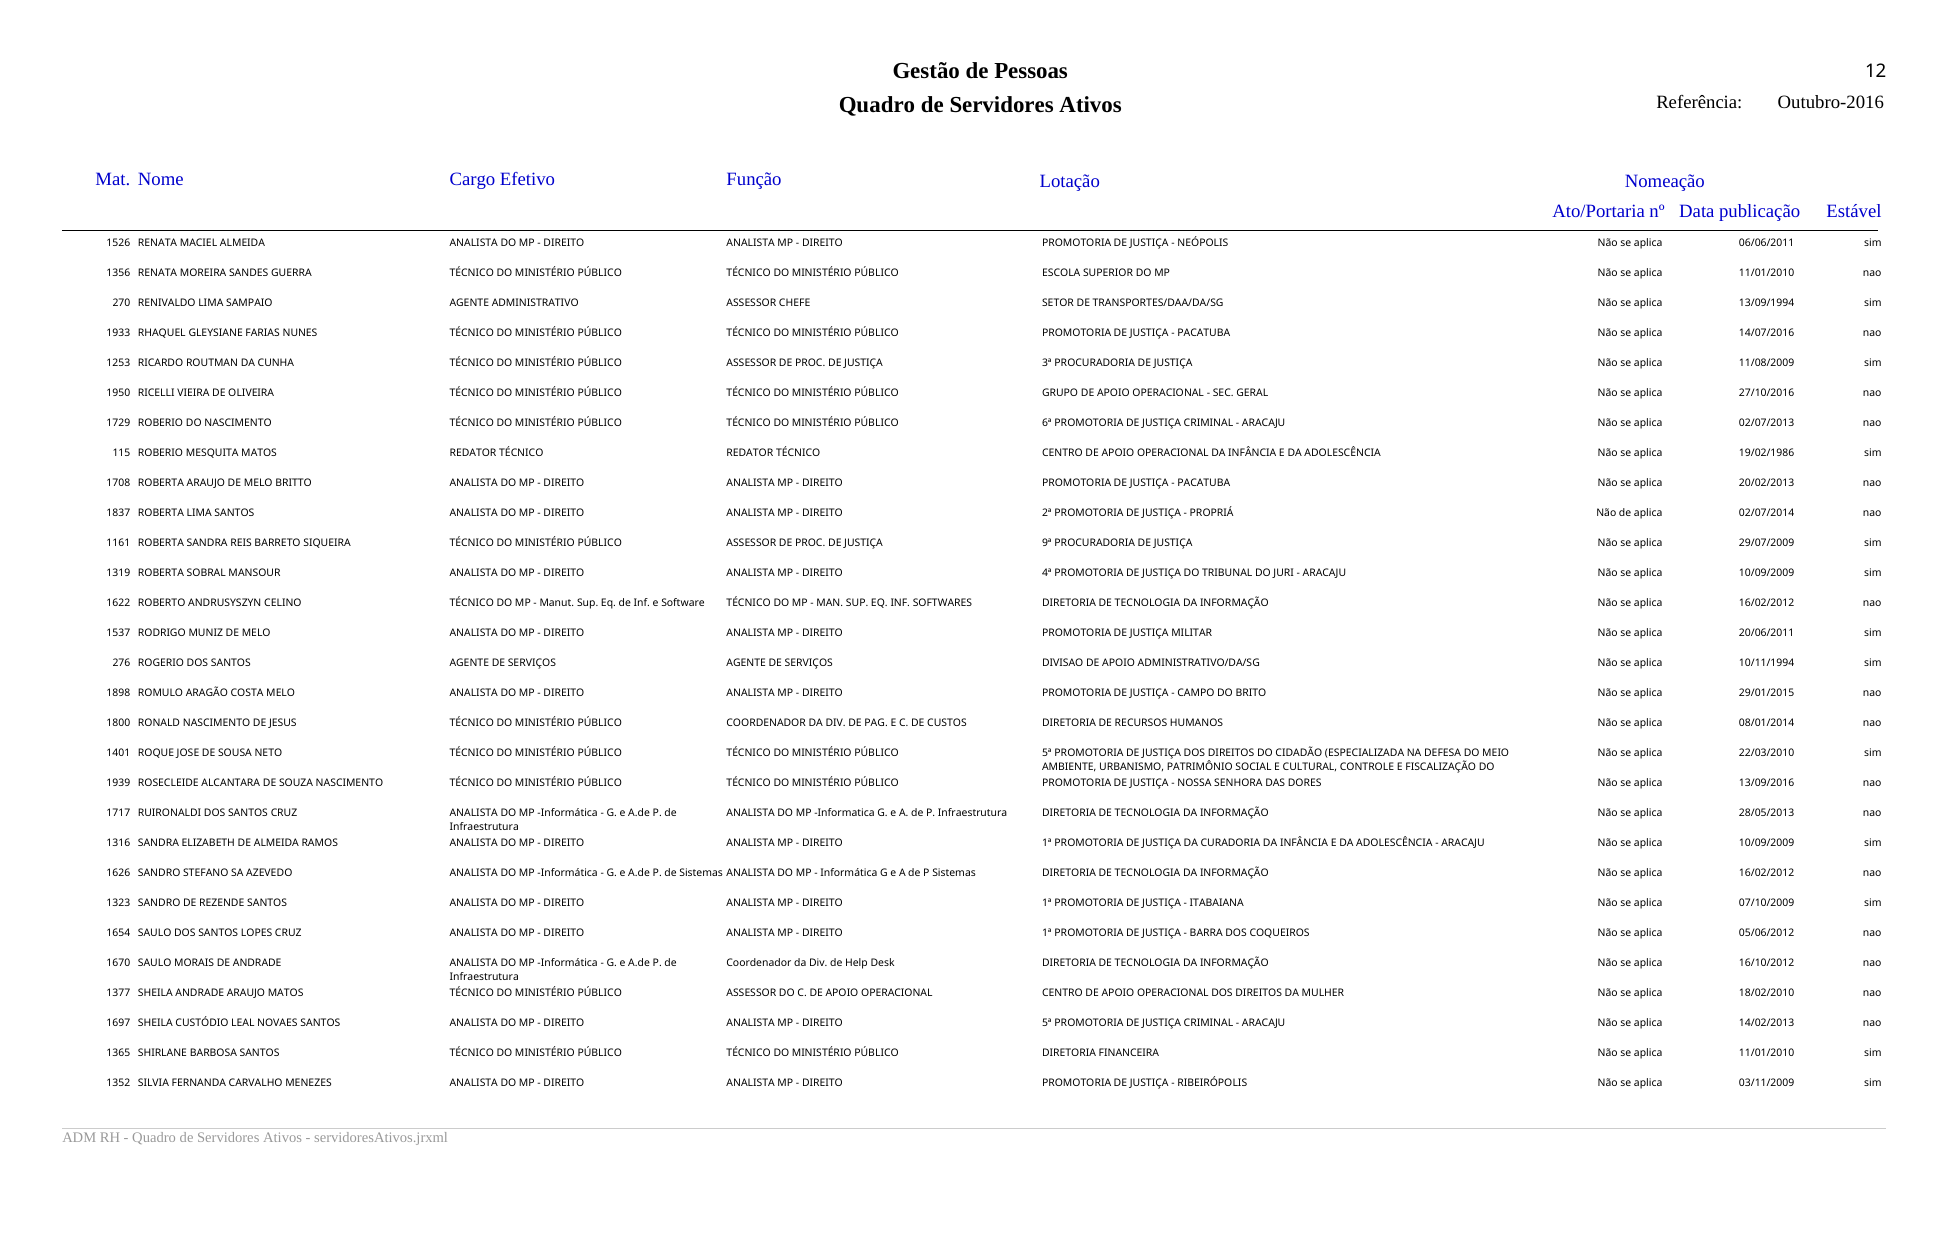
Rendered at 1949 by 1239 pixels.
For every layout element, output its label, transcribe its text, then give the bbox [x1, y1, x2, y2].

table_cell [130, 805, 138, 835]
table_cell Quadro de Servidores Ativos [437, 91, 1523, 124]
table_cell [443, 805, 449, 835]
table_cell Não se aplica [1547, 865, 1662, 895]
table_cell [0, 125, 1948, 168]
table_cell [1030, 235, 1042, 265]
table_cell TÉCNICO DO MINISTÉRIO PÚBLICO [726, 265, 1030, 295]
table_cell Não se aplica [1547, 235, 1662, 265]
table_cell [1794, 385, 1803, 415]
table_cell [1538, 415, 1547, 445]
table_cell [0, 235, 68, 265]
table_cell ANALISTA DO MP -Informática - G. e A.de P. de Infraestrutura [449, 955, 723, 985]
table_cell [1538, 655, 1547, 685]
table_cell [1030, 1045, 1042, 1075]
table_cell SANDRO DE REZENDE SANTOS [138, 895, 443, 925]
table_cell [1794, 685, 1803, 715]
table_cell Não se aplica [1547, 1045, 1662, 1075]
table_cell [1881, 685, 1948, 715]
table_cell Não se aplica [1547, 295, 1662, 325]
table_cell TÉCNICO DO MINISTÉRIO PÚBLICO [449, 415, 723, 445]
table_cell 02/07/2013 [1662, 415, 1794, 445]
table_cell sim [1803, 835, 1881, 865]
table_cell ANALISTA DO MP - DIREITO [449, 1075, 723, 1105]
table_cell [130, 625, 138, 655]
table_cell 1537 [68, 625, 130, 655]
table_cell ROQUE JOSE DE SOUSA NETO [138, 745, 443, 775]
table_cell [1794, 325, 1803, 355]
table_cell Não se aplica [1547, 745, 1662, 775]
table_cell SAULO MORAIS DE ANDRADE [138, 955, 443, 985]
table_cell SANDRO STEFANO SA AZEVEDO [138, 865, 443, 895]
table_cell Não se aplica [1547, 715, 1662, 745]
table_cell Não se aplica [1547, 955, 1662, 985]
table_cell RONALD NASCIMENTO DE JESUS [138, 715, 443, 745]
table_cell ANALISTA DO MP - DIREITO [449, 475, 723, 505]
table_cell [1030, 745, 1042, 775]
table_cell ANALISTA DO MP - DIREITO [449, 1015, 723, 1045]
table_cell [1538, 565, 1547, 595]
table_cell TÉCNICO DO MINISTÉRIO PÚBLICO [449, 1045, 723, 1075]
table_cell 16/02/2012 [1662, 595, 1794, 625]
table_cell sim [1803, 745, 1881, 775]
table_cell AGENTE DE SERVIÇOS [726, 655, 1030, 685]
table_cell [1881, 505, 1948, 535]
table_cell REDATOR TÉCNICO [449, 445, 723, 475]
table_cell [1881, 445, 1948, 475]
table_cell [1538, 925, 1547, 955]
table_cell 1319 [68, 565, 130, 595]
table_cell ANALISTA MP - DIREITO [726, 625, 1030, 655]
table_cell ANALISTA MP - DIREITO [726, 475, 1030, 505]
table_cell CENTRO DE APOIO OPERACIONAL DA INFÂNCIA E DA ADOLESCÊNCIA [1042, 445, 1538, 475]
table_cell [1881, 325, 1948, 355]
table_cell [1538, 685, 1547, 715]
table_cell Não se aplica [1547, 685, 1662, 715]
table_cell [0, 91, 437, 124]
table_cell nao [1803, 715, 1881, 745]
table_cell ROBERTA LIMA SANTOS [138, 505, 443, 535]
table_cell DIVISAO DE APOIO ADMINISTRATIVO/DA/SG [1042, 655, 1538, 685]
table_cell 29/07/2009 [1662, 535, 1794, 565]
table_cell [1030, 1075, 1042, 1105]
table_cell 1626 [68, 865, 130, 895]
table_cell [0, 565, 68, 595]
table_cell [0, 835, 68, 865]
table_cell 11/01/2010 [1662, 265, 1794, 295]
table_cell ASSESSOR DO C. DE APOIO OPERACIONAL [726, 985, 1030, 1015]
table_cell [443, 325, 449, 355]
table_cell TÉCNICO DO MINISTÉRIO PÚBLICO [726, 745, 1030, 775]
table_cell [1886, 57, 1948, 84]
table_cell 5ª PROMOTORIA DE JUSTIÇA DOS DIREITOS DO CIDADÃO (ESPECIALIZADA NA DEFESA DO MEIO AMBIENTE, URBANISMO, PATRIMÔNIO SOCIAL E CULTURAL, CONTROLE E FISCALIZAÇÃO DO [1042, 745, 1538, 775]
table_cell [1881, 625, 1948, 655]
table_cell sim [1803, 235, 1881, 265]
table_cell RENATA MACIEL ALMEIDA [138, 235, 443, 265]
table_cell [1794, 445, 1803, 475]
table_cell [0, 200, 1529, 229]
table_cell [1881, 1015, 1948, 1045]
table_cell Não se aplica [1547, 925, 1662, 955]
table_cell ANALISTA DO MP -Informática - G. e A.de P. de Sistemas [449, 865, 723, 895]
table_cell RHAQUEL GLEYSIANE FARIAS NUNES [138, 325, 443, 355]
table_cell DIRETORIA DE TECNOLOGIA DA INFORMAÇÃO [1042, 805, 1538, 835]
table_cell [1538, 715, 1547, 745]
table_cell TÉCNICO DO MINISTÉRIO PÚBLICO [449, 535, 723, 565]
table_cell DIRETORIA DE RECURSOS HUMANOS [1042, 715, 1538, 745]
table_cell [0, 805, 68, 835]
table_cell Não se aplica [1547, 1075, 1662, 1105]
table_cell [443, 535, 449, 565]
table_cell [1030, 985, 1042, 1015]
table_cell nao [1803, 925, 1881, 955]
table_cell [130, 895, 138, 925]
table_cell 1316 [68, 835, 130, 865]
table_cell [1794, 1045, 1803, 1075]
table_cell [1794, 1075, 1803, 1105]
table_cell [1538, 445, 1547, 475]
table_cell [1794, 895, 1803, 925]
table_cell [1794, 595, 1803, 625]
table_cell REDATOR TÉCNICO [726, 445, 1030, 475]
table_header [0, 0, 1948, 57]
table_cell 9ª PROCURADORIA DE JUSTIÇA [1042, 535, 1538, 565]
table_cell [1800, 170, 1948, 198]
table_cell [1538, 505, 1547, 535]
table_cell [443, 655, 449, 685]
table_cell 270 [68, 295, 130, 325]
table_cell [1794, 415, 1803, 445]
table_cell [443, 775, 449, 805]
table_cell 1365 [68, 1045, 130, 1075]
table_cell [443, 415, 449, 445]
table_cell [1794, 1015, 1803, 1045]
table_cell 1898 [68, 685, 130, 715]
table_cell [443, 505, 449, 535]
table_cell [0, 1075, 68, 1105]
table_cell [0, 385, 68, 415]
table_cell TÉCNICO DO MINISTÉRIO PÚBLICO [449, 775, 723, 805]
table_cell [443, 685, 449, 715]
table_cell [1881, 200, 1948, 229]
table_cell [130, 505, 138, 535]
table_cell 14/07/2016 [1662, 325, 1794, 355]
table_cell [0, 775, 68, 805]
table_cell ROGERIO DOS SANTOS [138, 655, 443, 685]
table_cell PROMOTORIA DE JUSTIÇA - PACATUBA [1042, 325, 1538, 355]
table_cell [130, 685, 138, 715]
table_cell 1377 [68, 985, 130, 1015]
table_cell ANALISTA MP - DIREITO [726, 565, 1030, 595]
table_cell [1794, 925, 1803, 955]
table_cell nao [1803, 865, 1881, 895]
table_cell [1881, 235, 1948, 265]
table_cell [1794, 955, 1803, 985]
table_cell SANDRA ELIZABETH DE ALMEIDA RAMOS [138, 835, 443, 865]
table_cell [1884, 91, 1948, 124]
table_cell ASSESSOR CHEFE [726, 295, 1030, 325]
table_cell [1030, 295, 1042, 325]
table_cell [1881, 745, 1948, 775]
table_cell 1717 [68, 805, 130, 835]
table_cell [1538, 805, 1547, 835]
table_cell [1538, 775, 1547, 805]
table_cell 11/01/2010 [1662, 1045, 1794, 1075]
table_cell Lotação [1039, 170, 1196, 199]
table_cell [1538, 1045, 1547, 1075]
table_cell SHEILA ANDRADE ARAUJO MATOS [138, 985, 443, 1015]
table_cell 10/11/1994 [1662, 655, 1794, 685]
table_cell RENIVALDO LIMA SAMPAIO [138, 295, 443, 325]
table_cell Não se aplica [1547, 985, 1662, 1015]
table_cell [1538, 385, 1547, 415]
table_cell Não se aplica [1547, 775, 1662, 805]
table_cell [0, 445, 68, 475]
table_cell 1401 [68, 745, 130, 775]
table_cell sim [1803, 445, 1881, 475]
table_cell TÉCNICO DO MINISTÉRIO PÚBLICO [726, 415, 1030, 445]
table_cell nao [1803, 805, 1881, 835]
table_cell nao [1803, 475, 1881, 505]
table_cell [1030, 715, 1042, 745]
table_cell Data publicação [1665, 200, 1800, 229]
table_cell [443, 895, 449, 925]
table_cell [1030, 835, 1042, 865]
table_cell [0, 505, 68, 535]
table_cell [0, 415, 68, 445]
table_cell [1886, 1128, 1948, 1152]
table_cell sim [1803, 295, 1881, 325]
table_cell [0, 595, 68, 625]
table_cell [1881, 565, 1948, 595]
table_cell [0, 955, 68, 985]
table_cell [130, 1015, 138, 1045]
table_cell [1030, 565, 1042, 595]
table_cell [1538, 865, 1547, 895]
table_cell SHIRLANE BARBOSA SANTOS [138, 1045, 443, 1075]
table_cell Nomeação [1529, 170, 1800, 199]
table_cell [1881, 775, 1948, 805]
table_cell [1794, 835, 1803, 865]
table_cell RODRIGO MUNIZ DE MELO [138, 625, 443, 655]
table_cell [684, 170, 726, 198]
table_cell ANALISTA DO MP - DIREITO [449, 625, 723, 655]
table_cell SHEILA CUSTÓDIO LEAL NOVAES SANTOS [138, 1015, 443, 1045]
table_cell [130, 865, 138, 895]
table_cell nao [1803, 265, 1881, 295]
table_cell [1881, 955, 1948, 985]
table_cell [1881, 265, 1948, 295]
table_cell ANALISTA DO MP -Informática - G. e A.de P. de Infraestrutura [449, 805, 723, 835]
table_cell [1881, 865, 1948, 895]
table_cell [1538, 535, 1547, 565]
table_cell Referência: [1656, 91, 1754, 124]
table_cell [1881, 415, 1948, 445]
table_cell [1030, 1015, 1042, 1045]
table_cell [1794, 355, 1803, 385]
table_cell sim [1803, 565, 1881, 595]
table_cell [1538, 265, 1547, 295]
table_cell CENTRO DE APOIO OPERACIONAL DOS DIREITOS DA MULHER [1042, 985, 1538, 1015]
table_cell [1794, 475, 1803, 505]
table_cell [1030, 505, 1042, 535]
table_cell TÉCNICO DO MINISTÉRIO PÚBLICO [726, 385, 1030, 415]
table_cell [130, 655, 138, 685]
table_cell ANALISTA DO MP -Informatica G. e A. de P. Infraestrutura [726, 805, 1030, 835]
table_cell [130, 595, 138, 625]
table_cell [0, 655, 68, 685]
table_cell [130, 985, 138, 1015]
table_cell nao [1803, 985, 1881, 1015]
table_cell 13/09/2016 [1662, 775, 1794, 805]
table_cell 12 [1731, 57, 1886, 84]
table_cell 1654 [68, 925, 130, 955]
table_cell ANALISTA DO MP - DIREITO [449, 835, 723, 865]
table_cell [130, 1075, 138, 1105]
table_cell [443, 475, 449, 505]
table_cell ASSESSOR DE PROC. DE JUSTIÇA [726, 355, 1030, 385]
table_cell [1881, 805, 1948, 835]
table_cell [443, 865, 449, 895]
table_cell [0, 1105, 1948, 1128]
table_cell [1794, 505, 1803, 535]
table_cell 1950 [68, 385, 130, 415]
table_cell 05/06/2012 [1662, 925, 1794, 955]
table_cell [443, 295, 449, 325]
table_cell TÉCNICO DO MINISTÉRIO PÚBLICO [726, 325, 1030, 355]
table_cell [1881, 835, 1948, 865]
table_cell [1030, 805, 1042, 835]
table_cell sim [1803, 1075, 1881, 1105]
table_cell 6ª PROMOTORIA DE JUSTIÇA CRIMINAL - ARACAJU [1042, 415, 1538, 445]
table_cell [1881, 1045, 1948, 1075]
table_cell [1030, 595, 1042, 625]
table_cell PROMOTORIA DE JUSTIÇA - PACATUBA [1042, 475, 1538, 505]
table_cell 22/03/2010 [1662, 745, 1794, 775]
table_cell [443, 985, 449, 1015]
table_cell Não se aplica [1547, 325, 1662, 355]
table_cell [0, 535, 68, 565]
table_cell 02/07/2014 [1662, 505, 1794, 535]
table_cell [130, 775, 138, 805]
table_cell Não se aplica [1547, 445, 1662, 475]
table_cell [1881, 535, 1948, 565]
table_cell nao [1803, 595, 1881, 625]
table_cell [1030, 655, 1042, 685]
table_cell Não se aplica [1547, 475, 1662, 505]
table_cell RENATA MOREIRA SANDES GUERRA [138, 265, 443, 295]
table_cell 16/10/2012 [1662, 955, 1794, 985]
table_cell [130, 235, 138, 265]
table_cell [1794, 535, 1803, 565]
table_cell 1ª PROMOTORIA DE JUSTIÇA DA CURADORIA DA INFÂNCIA E DA ADOLESCÊNCIA - ARACAJU [1042, 835, 1538, 865]
table_cell [130, 475, 138, 505]
table_cell AGENTE ADMINISTRATIVO [449, 295, 723, 325]
table_cell Não se aplica [1547, 385, 1662, 415]
table_cell ANALISTA DO MP - DIREITO [449, 685, 723, 715]
table_cell [1881, 295, 1948, 325]
table_cell Gestão de Pessoas [437, 57, 1523, 85]
table_cell [0, 170, 68, 198]
table_cell 20/02/2013 [1662, 475, 1794, 505]
table_cell [1794, 265, 1803, 295]
table_cell nao [1803, 505, 1881, 535]
table_cell [1030, 355, 1042, 385]
table_cell [443, 835, 449, 865]
table_cell 115 [68, 445, 130, 475]
table_cell [1030, 865, 1042, 895]
table_cell SILVIA FERNANDA CARVALHO MENEZES [138, 1075, 443, 1105]
table_cell [1881, 715, 1948, 745]
table_cell Não se aplica [1547, 655, 1662, 685]
table_cell [0, 865, 68, 895]
table_cell Não se aplica [1547, 805, 1662, 835]
table_cell Não se aplica [1547, 595, 1662, 625]
table_cell ROBERTA ARAUJO DE MELO BRITTO [138, 475, 443, 505]
table_cell [1538, 985, 1547, 1015]
table_cell [443, 565, 449, 595]
table_cell sim [1803, 535, 1881, 565]
table_cell SETOR DE TRANSPORTES/DAA/DA/SG [1042, 295, 1538, 325]
table_cell 20/06/2011 [1662, 625, 1794, 655]
table_cell 14/02/2013 [1662, 1015, 1794, 1045]
table_cell [443, 925, 449, 955]
table_cell ANALISTA DO MP - DIREITO [449, 505, 723, 535]
table_cell 1ª PROMOTORIA DE JUSTIÇA - BARRA DOS COQUEIROS [1042, 925, 1538, 955]
table_cell [0, 1128, 62, 1152]
table_cell AGENTE DE SERVIÇOS [449, 655, 723, 685]
table_cell TÉCNICO DO MINISTÉRIO PÚBLICO [449, 985, 723, 1015]
table_cell [1794, 655, 1803, 685]
table_header Cargo Efetivo [449, 168, 684, 198]
table_cell [1523, 91, 1656, 124]
table_cell 1ª PROMOTORIA DE JUSTIÇA - ITABAIANA [1042, 895, 1538, 925]
table_header Função [726, 168, 803, 198]
table_cell ANALISTA MP - DIREITO [726, 895, 1030, 925]
table_cell nao [1803, 1015, 1881, 1045]
table_cell [1030, 475, 1042, 505]
table_cell ROBERIO MESQUITA MATOS [138, 445, 443, 475]
table_cell sim [1803, 625, 1881, 655]
table_cell [0, 1015, 68, 1045]
table_cell 10/09/2009 [1662, 835, 1794, 865]
table_cell Não se aplica [1547, 625, 1662, 655]
table_cell ANALISTA MP - DIREITO [726, 685, 1030, 715]
table_cell TÉCNICO DO MINISTÉRIO PÚBLICO [449, 355, 723, 385]
table_cell [1794, 805, 1803, 835]
table_cell ANALISTA MP - DIREITO [726, 1075, 1030, 1105]
table_cell ADM RH - Quadro de Servidores Ativos - servidoresAtivos.jrxml [62, 1129, 1886, 1152]
table_cell 07/10/2009 [1662, 895, 1794, 925]
table_cell [0, 895, 68, 925]
table_cell 3ª PROCURADORIA DE JUSTIÇA [1042, 355, 1538, 385]
table_cell TÉCNICO DO MP - Manut. Sup. Eq. de Inf. e Software [449, 595, 723, 625]
table_cell 1352 [68, 1075, 130, 1105]
table_cell 13/09/1994 [1662, 295, 1794, 325]
table_cell [443, 355, 449, 385]
table_cell [443, 745, 449, 775]
table_cell 1253 [68, 355, 130, 385]
table_cell [1881, 655, 1948, 685]
table_cell nao [1803, 385, 1881, 415]
table_cell [1538, 835, 1547, 865]
table_cell ROBERIO DO NASCIMENTO [138, 415, 443, 445]
table_cell [443, 235, 449, 265]
table_cell [1881, 355, 1948, 385]
table_cell [0, 985, 68, 1015]
table_cell [130, 715, 138, 745]
table_cell [1196, 170, 1529, 198]
table_cell [1881, 925, 1948, 955]
table_cell TÉCNICO DO MINISTÉRIO PÚBLICO [449, 745, 723, 775]
table_cell 27/10/2016 [1662, 385, 1794, 415]
table_cell [1030, 535, 1042, 565]
table_cell [1538, 475, 1547, 505]
table_cell Outubro-2016 [1756, 91, 1884, 124]
table_cell 2ª PROMOTORIA DE JUSTIÇA - PROPRIÁ [1042, 505, 1538, 535]
table_cell 1800 [68, 715, 130, 745]
table_cell TÉCNICO DO MINISTÉRIO PÚBLICO [449, 265, 723, 295]
table_cell ANALISTA DO MP - DIREITO [449, 895, 723, 925]
table_cell [0, 295, 68, 325]
table_cell Coordenador da Div. de Help Desk [726, 955, 1030, 985]
table_cell [130, 265, 138, 295]
table_cell [130, 565, 138, 595]
table_cell 1161 [68, 535, 130, 565]
table_cell [1030, 625, 1042, 655]
table_cell [1030, 685, 1042, 715]
table_cell [0, 715, 68, 745]
table_cell TÉCNICO DO MINISTÉRIO PÚBLICO [726, 1045, 1030, 1075]
table_cell [1030, 415, 1042, 445]
table_cell [443, 1015, 449, 1045]
table_cell [1881, 595, 1948, 625]
table_cell nao [1803, 685, 1881, 715]
table_cell sim [1803, 895, 1881, 925]
table_cell 10/09/2009 [1662, 565, 1794, 595]
table_cell [1538, 595, 1547, 625]
table_cell [1030, 955, 1042, 985]
table_cell [1881, 1075, 1948, 1105]
table_cell 28/05/2013 [1662, 805, 1794, 835]
table_cell 1356 [68, 265, 130, 295]
table_cell DIRETORIA DE TECNOLOGIA DA INFORMAÇÃO [1042, 955, 1538, 985]
table_cell [1538, 955, 1547, 985]
table_cell Não se aplica [1547, 565, 1662, 595]
table_cell 1729 [68, 415, 130, 445]
table_cell PROMOTORIA DE JUSTIÇA - CAMPO DO BRITO [1042, 685, 1538, 715]
table_cell [130, 445, 138, 475]
table_cell 1697 [68, 1015, 130, 1045]
table_cell [0, 265, 68, 295]
table_cell [130, 170, 138, 198]
table_cell ANALISTA DO MP - DIREITO [449, 565, 723, 595]
table_cell DIRETORIA FINANCEIRA [1042, 1045, 1538, 1075]
table_cell ANALISTA DO MP - DIREITO [449, 235, 723, 265]
table_cell ANALISTA MP - DIREITO [726, 835, 1030, 865]
table_cell TÉCNICO DO MINISTÉRIO PÚBLICO [449, 715, 723, 745]
table_cell 29/01/2015 [1662, 685, 1794, 715]
table_cell [1794, 985, 1803, 1015]
table_cell [1794, 295, 1803, 325]
table_cell Não de aplica [1547, 505, 1662, 535]
table_header Mat. [68, 168, 130, 198]
table_cell RUIRONALDI DOS SANTOS CRUZ [138, 805, 443, 835]
table_cell [130, 385, 138, 415]
table_cell PROMOTORIA DE JUSTIÇA MILITAR [1042, 625, 1538, 655]
table_cell 03/11/2009 [1662, 1075, 1794, 1105]
table_cell [1030, 775, 1042, 805]
table_cell [1538, 1015, 1547, 1045]
table_cell [1794, 715, 1803, 745]
table_cell DIRETORIA DE TECNOLOGIA DA INFORMAÇÃO [1042, 595, 1538, 625]
table_cell PROMOTORIA DE JUSTIÇA - NEÓPOLIS [1042, 235, 1538, 265]
table_cell [0, 85, 1948, 91]
table_cell ANALISTA DO MP - Informática G e A de P Sistemas [726, 865, 1030, 895]
table_cell Não se aplica [1547, 1015, 1662, 1045]
table_cell [130, 355, 138, 385]
table_cell [1881, 985, 1948, 1015]
table_cell [1794, 625, 1803, 655]
table_cell [1794, 865, 1803, 895]
table_cell [443, 595, 449, 625]
table_cell [1881, 385, 1948, 415]
table_cell Estável [1803, 200, 1881, 229]
table_cell [130, 1045, 138, 1075]
table_cell TÉCNICO DO MP - MAN. SUP. EQ. INF. SOFTWARES [726, 595, 1030, 625]
table_cell Ato/Portaria nº [1529, 200, 1664, 229]
table_cell 11/08/2009 [1662, 355, 1794, 385]
table_cell sim [1803, 655, 1881, 685]
table_cell [1538, 355, 1547, 385]
table_cell [1523, 57, 1731, 84]
table_cell [0, 625, 68, 655]
table_cell [0, 57, 437, 84]
table_cell [1538, 325, 1547, 355]
table_cell 08/01/2014 [1662, 715, 1794, 745]
table_cell [1538, 295, 1547, 325]
table_cell nao [1803, 775, 1881, 805]
table_cell TÉCNICO DO MINISTÉRIO PÚBLICO [726, 775, 1030, 805]
table_cell [1030, 325, 1042, 355]
table_cell Não se aplica [1547, 895, 1662, 925]
table_cell PROMOTORIA DE JUSTIÇA - RIBEIRÓPOLIS [1042, 1075, 1538, 1105]
table_cell [443, 955, 449, 985]
table_cell [130, 535, 138, 565]
table_cell ESCOLA SUPERIOR DO MP [1042, 265, 1538, 295]
table_cell [0, 475, 68, 505]
table_cell [1538, 1075, 1547, 1105]
table_cell ANALISTA MP - DIREITO [726, 505, 1030, 535]
table_cell ROBERTO ANDRUSYSZYN CELINO [138, 595, 443, 625]
table_cell 5ª PROMOTORIA DE JUSTIÇA CRIMINAL - ARACAJU [1042, 1015, 1538, 1045]
table_cell Não se aplica [1547, 265, 1662, 295]
table_cell sim [1803, 1045, 1881, 1075]
table_cell ROMULO ARAGÃO COSTA MELO [138, 685, 443, 715]
table_cell [443, 265, 449, 295]
table_cell RICARDO ROUTMAN DA CUNHA [138, 355, 443, 385]
table_cell 1622 [68, 595, 130, 625]
table_cell 1708 [68, 475, 130, 505]
table_cell [1881, 475, 1948, 505]
table_cell Não se aplica [1547, 835, 1662, 865]
table_cell [130, 955, 138, 985]
table_cell Não se aplica [1547, 355, 1662, 385]
table_cell ANALISTA MP - DIREITO [726, 925, 1030, 955]
table_cell [443, 715, 449, 745]
table_cell [130, 745, 138, 775]
table_cell ASSESSOR DE PROC. DE JUSTIÇA [726, 535, 1030, 565]
table_cell [1538, 235, 1547, 265]
table_cell 4ª PROMOTORIA DE JUSTIÇA DO TRIBUNAL DO JURI - ARACAJU [1042, 565, 1538, 595]
table_cell [130, 925, 138, 955]
table_cell [0, 1045, 68, 1075]
table_cell [443, 385, 449, 415]
table_cell 16/02/2012 [1662, 865, 1794, 895]
table_cell Não se aplica [1547, 415, 1662, 445]
table_cell [0, 355, 68, 385]
table_cell [1030, 895, 1042, 925]
table_cell [803, 170, 1039, 198]
table_cell PROMOTORIA DE JUSTIÇA - NOSSA SENHORA DAS DORES [1042, 775, 1538, 805]
table_cell 06/06/2011 [1662, 235, 1794, 265]
table_cell [443, 1075, 449, 1105]
table_cell [1030, 925, 1042, 955]
table_header Nome [138, 168, 203, 198]
table_cell 1837 [68, 505, 130, 535]
table_cell nao [1803, 325, 1881, 355]
table_cell sim [1803, 355, 1881, 385]
table_cell COORDENADOR DA DIV. DE PAG. E C. DE CUSTOS [726, 715, 1030, 745]
table_cell [130, 295, 138, 325]
table_cell [0, 745, 68, 775]
table_cell Não se aplica [1547, 535, 1662, 565]
table_cell [1881, 895, 1948, 925]
table_cell [130, 835, 138, 865]
table_cell [130, 325, 138, 355]
table_cell [203, 170, 449, 198]
table_cell ROBERTA SANDRA REIS BARRETO SIQUEIRA [138, 535, 443, 565]
table_cell [1030, 265, 1042, 295]
table_cell nao [1803, 415, 1881, 445]
table_cell [0, 685, 68, 715]
table_cell 1323 [68, 895, 130, 925]
table_cell RICELLI VIEIRA DE OLIVEIRA [138, 385, 443, 415]
table_cell [1538, 625, 1547, 655]
table_cell [1030, 385, 1042, 415]
table_cell 1670 [68, 955, 130, 985]
table_cell [443, 625, 449, 655]
table_cell nao [1803, 955, 1881, 985]
table_cell TÉCNICO DO MINISTÉRIO PÚBLICO [449, 385, 723, 415]
table_cell TÉCNICO DO MINISTÉRIO PÚBLICO [449, 325, 723, 355]
table_cell ANALISTA MP - DIREITO [726, 1015, 1030, 1045]
table_cell [1794, 235, 1803, 265]
table_cell [0, 325, 68, 355]
table_cell ROSECLEIDE ALCANTARA DE SOUZA NASCIMENTO [138, 775, 443, 805]
table_cell ROBERTA SOBRAL MANSOUR [138, 565, 443, 595]
table_cell 1933 [68, 325, 130, 355]
table_cell [443, 445, 449, 475]
table_cell [1030, 445, 1042, 475]
table_cell 19/02/1986 [1662, 445, 1794, 475]
table_cell [1794, 775, 1803, 805]
table_cell [1794, 745, 1803, 775]
table_cell [443, 1045, 449, 1075]
table_cell [1794, 565, 1803, 595]
table_cell ANALISTA DO MP - DIREITO [449, 925, 723, 955]
table_cell GRUPO DE APOIO OPERACIONAL - SEC. GERAL [1042, 385, 1538, 415]
table_cell [0, 925, 68, 955]
table_cell [1538, 745, 1547, 775]
table_cell DIRETORIA DE TECNOLOGIA DA INFORMAÇÃO [1042, 865, 1538, 895]
table_cell ANALISTA MP - DIREITO [726, 235, 1030, 265]
table_cell 18/02/2010 [1662, 985, 1794, 1015]
table_cell 1526 [68, 235, 130, 265]
table_cell [1538, 895, 1547, 925]
table_cell 276 [68, 655, 130, 685]
table_cell 1939 [68, 775, 130, 805]
table_cell [130, 415, 138, 445]
table_cell SAULO DOS SANTOS LOPES CRUZ [138, 925, 443, 955]
